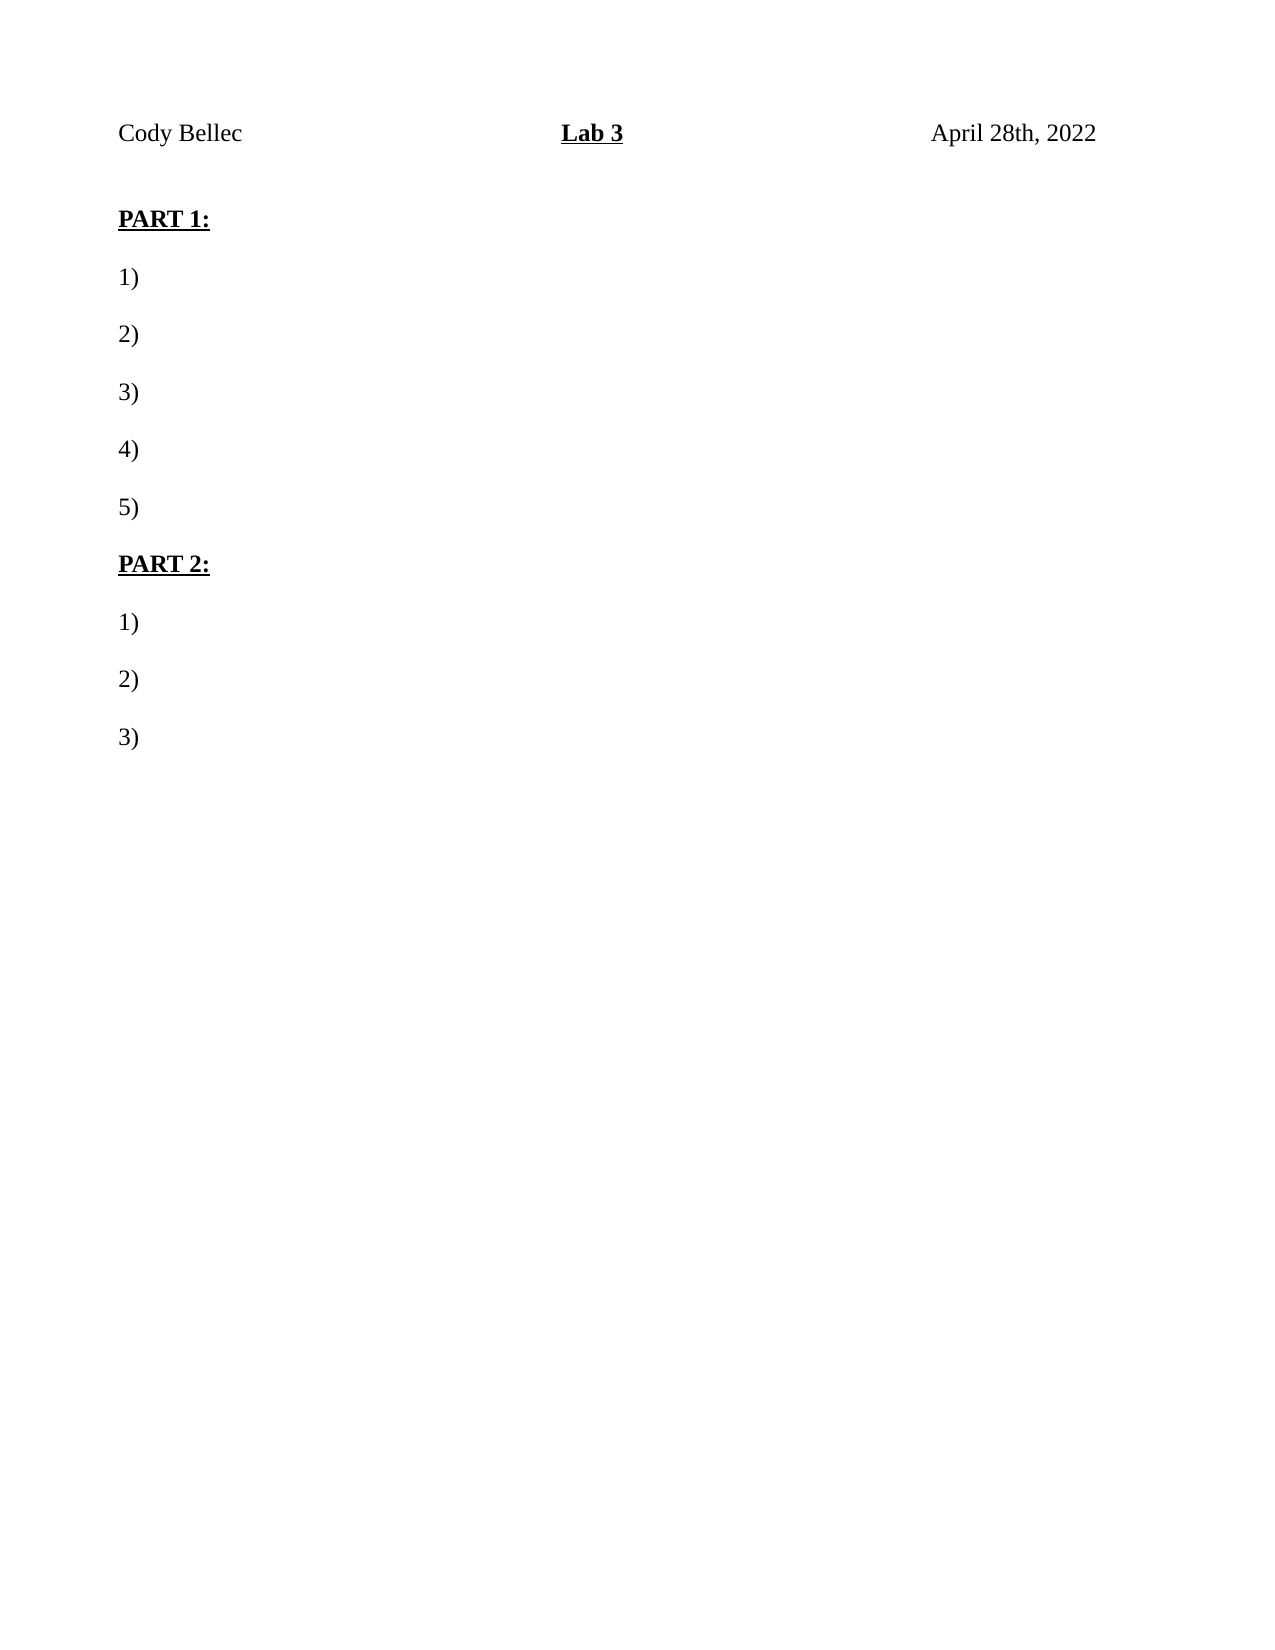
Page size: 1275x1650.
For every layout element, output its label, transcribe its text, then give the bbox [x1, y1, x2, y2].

text 3) [118, 377, 1157, 406]
text Cody Bellec Lab 3 April 28th, 2022 [118, 118, 1157, 147]
text PART 1: [118, 204, 1157, 233]
text 4) [118, 434, 1157, 463]
text 2) [118, 664, 1157, 693]
text 2) [118, 319, 1157, 348]
text 1) [118, 262, 1157, 291]
text 3) [118, 722, 1157, 751]
text PART 2: [118, 549, 1157, 578]
text 1) [118, 607, 1157, 636]
text 5) [118, 492, 1157, 521]
